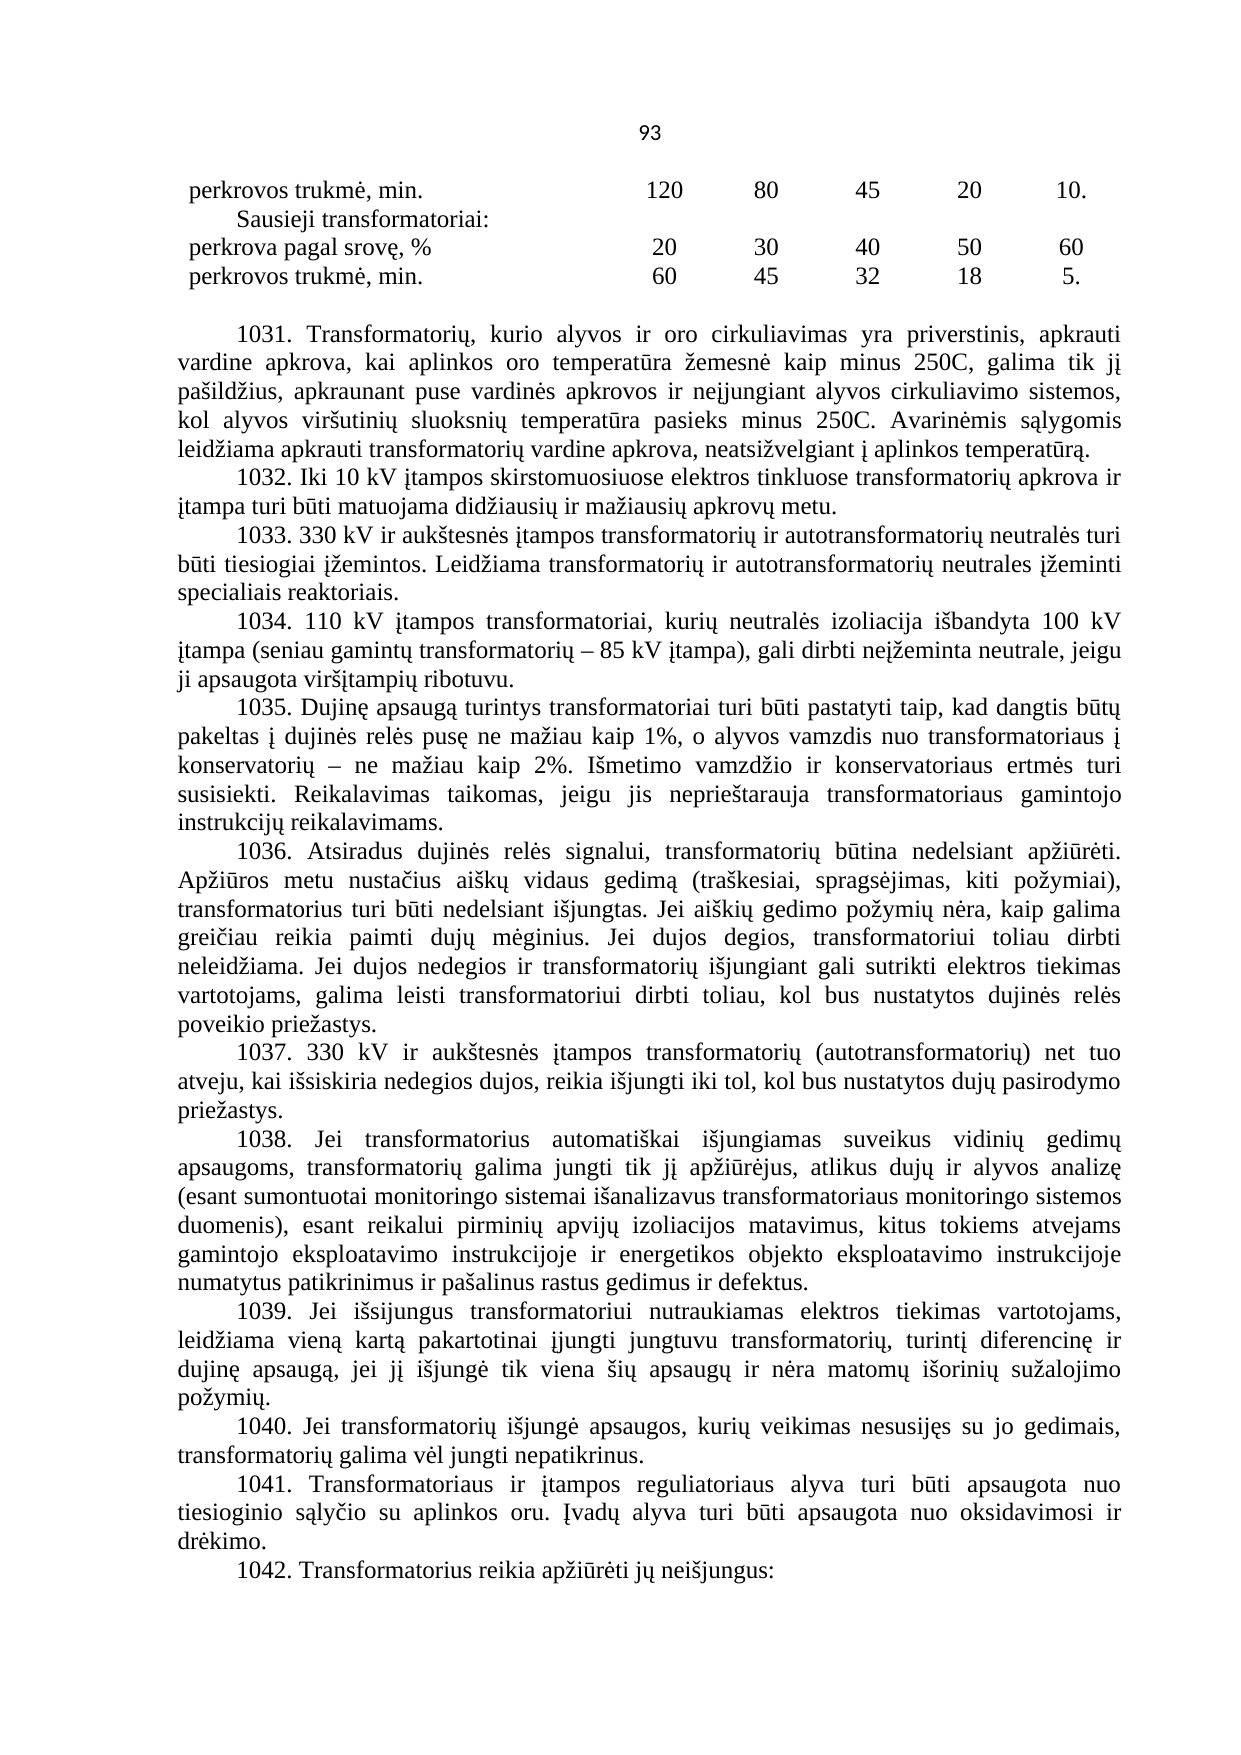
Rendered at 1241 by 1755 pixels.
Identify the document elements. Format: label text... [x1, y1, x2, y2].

text 1033. 330 kV ir aukštesnės įtampos transformatorių ir autotransformatorių neutralės turi būti tiesiogiai įžemintos. Leidžiama transformatorių ir autotransformatorių neutrales įžeminti specialiais reaktoriais. [177, 520, 1122, 606]
table_cell 18 [919, 261, 1020, 290]
table_cell 10. [1020, 175, 1122, 204]
text Sausieji transformatoriai: [177, 204, 1122, 232]
text 1039. Jei išsijungus transformatoriui nutraukiamas elektros tiekimas vartotojams, leidžiama vieną kartą pakartotinai įjungti jungtuvu transformatorių, turintį diferencinę ir dujinę apsaugą, jei jį išjungė tik viena šių apsaugų ir nėra matomų išorinių sužalojimo požymių. [177, 1296, 1122, 1411]
table_cell 80 [715, 175, 817, 204]
text 1031. Transformatorių, kurio alyvos ir oro cirkuliavimas yra priverstinis, apkrauti vardine apkrova, kai aplinkos oro temperatūra žemesnė kaip minus 250C, galima tik jį pašildžius, apkraunant puse vardinės apkrovos ir neįjungiant alyvos cirkuliavimo sistemos, kol alyvos viršutinių sluoksnių temperatūra pasieks minus 250C. Avarinėmis sąlygomis leidžiama apkrauti transformatorių vardine apkrova, neatsižvelgiant į aplinkos temperatūrą. [177, 319, 1122, 462]
text 1032. Iki 10 kV įtampos skirstomuosiuose elektros tinkluose transformatorių apkrova ir įtampa turi būti matuojama didžiausių ir mažiausių apkrovų metu. [177, 462, 1122, 520]
table_cell 20 [919, 175, 1020, 204]
text 1034. 110 kV įtampos transformatoriai, kurių neutralės izoliacija išbandyta 100 kV įtampa (seniau gamintų transformatorių – 85 kV įtampa), gali dirbti neįžeminta neutrale, jeigu ji apsaugota viršįtampių ribotuvu. [177, 606, 1122, 692]
text 1036. Atsiradus dujinės relės signalui, transformatorių būtina nedelsiant apžiūrėti. Apžiūros metu nustačius aiškų vidaus gedimą (traškesiai, spragsėjimas, kiti požymiai), transformatorius turi būti nedelsiant išjungtas. Jei aiškių gedimo požymių nėra, kaip galima greičiau reikia paimti dujų mėginius. Jei dujos degios, transformatoriui toliau dirbti neleidžiama. Jei dujos nedegios ir transformatorių išjungiant gali sutrikti elektros tiekimas vartotojams, galima leisti transformatoriui dirbti toliau, kol bus nustatytos dujinės relės poveikio priežastys. [177, 836, 1122, 1037]
table_header 20 [614, 233, 715, 261]
table_cell perkrovos trukmė, min. [177, 175, 613, 204]
table_cell 5. [1020, 261, 1122, 290]
table_header perkrova pagal srovę, % [177, 233, 613, 261]
table_cell 45 [817, 175, 918, 204]
table_header 60 [1020, 233, 1122, 261]
table_cell 32 [817, 261, 918, 290]
text 1037. 330 kV ir aukštesnės įtampos transformatorių (autotransformatorių) net tuo atveju, kai išsiskiria nedegios dujos, reikia išjungti iki tol, kol bus nustatytos dujų pasirodymo priežastys. [177, 1037, 1122, 1124]
text 1040. Jei transformatorių išjungė apsaugos, kurių veikimas nesusijęs su jo gedimais, transformatorių galima vėl jungti nepatikrinus. [177, 1411, 1122, 1469]
text 1042. Transformatorius reikia apžiūrėti jų neišjungus: [177, 1555, 1122, 1584]
table_cell 60 [614, 261, 715, 290]
table_header 50 [919, 233, 1020, 261]
table_header 40 [817, 233, 918, 261]
table_cell 45 [715, 261, 817, 290]
text 1041. Transformatoriaus ir įtampos reguliatoriaus alyva turi būti apsaugota nuo tiesioginio sąlyčio su aplinkos oru. Įvadų alyva turi būti apsaugota nuo oksidavimosi ir drėkimo. [177, 1469, 1122, 1555]
table_header 30 [715, 233, 817, 261]
text 1035. Dujinę apsaugą turintys transformatoriai turi būti pastatyti taip, kad dangtis būtų pakeltas į dujinės relės pusę ne mažiau kaip 1%, o alyvos vamzdis nuo transformatoriaus į konservatorių – ne mažiau kaip 2%. Išmetimo vamzdžio ir konservatoriaus ertmės turi susisiekti. Reikalavimas taikomas, jeigu jis neprieštarauja transformatoriaus gamintojo instrukcijų reikalavimams. [177, 692, 1122, 836]
table_cell 120 [614, 175, 715, 204]
text 1038. Jei transformatorius automatiškai išjungiamas suveikus vidinių gedimų apsaugoms, transformatorių galima jungti tik jį apžiūrėjus, atlikus dujų ir alyvos analizę (esant sumontuotai monitoringo sistemai išanalizavus transformatoriaus monitoringo sistemos duomenis), esant reikalui pirminių apvijų izoliacijos matavimus, kitus tokiems atvejams gamintojo eksploatavimo instrukcijoje ir energetikos objekto eksploatavimo instrukcijoje numatytus patikrinimus ir pašalinus rastus gedimus ir defektus. [177, 1124, 1122, 1296]
table_cell perkrovos trukmė, min. [177, 261, 613, 290]
